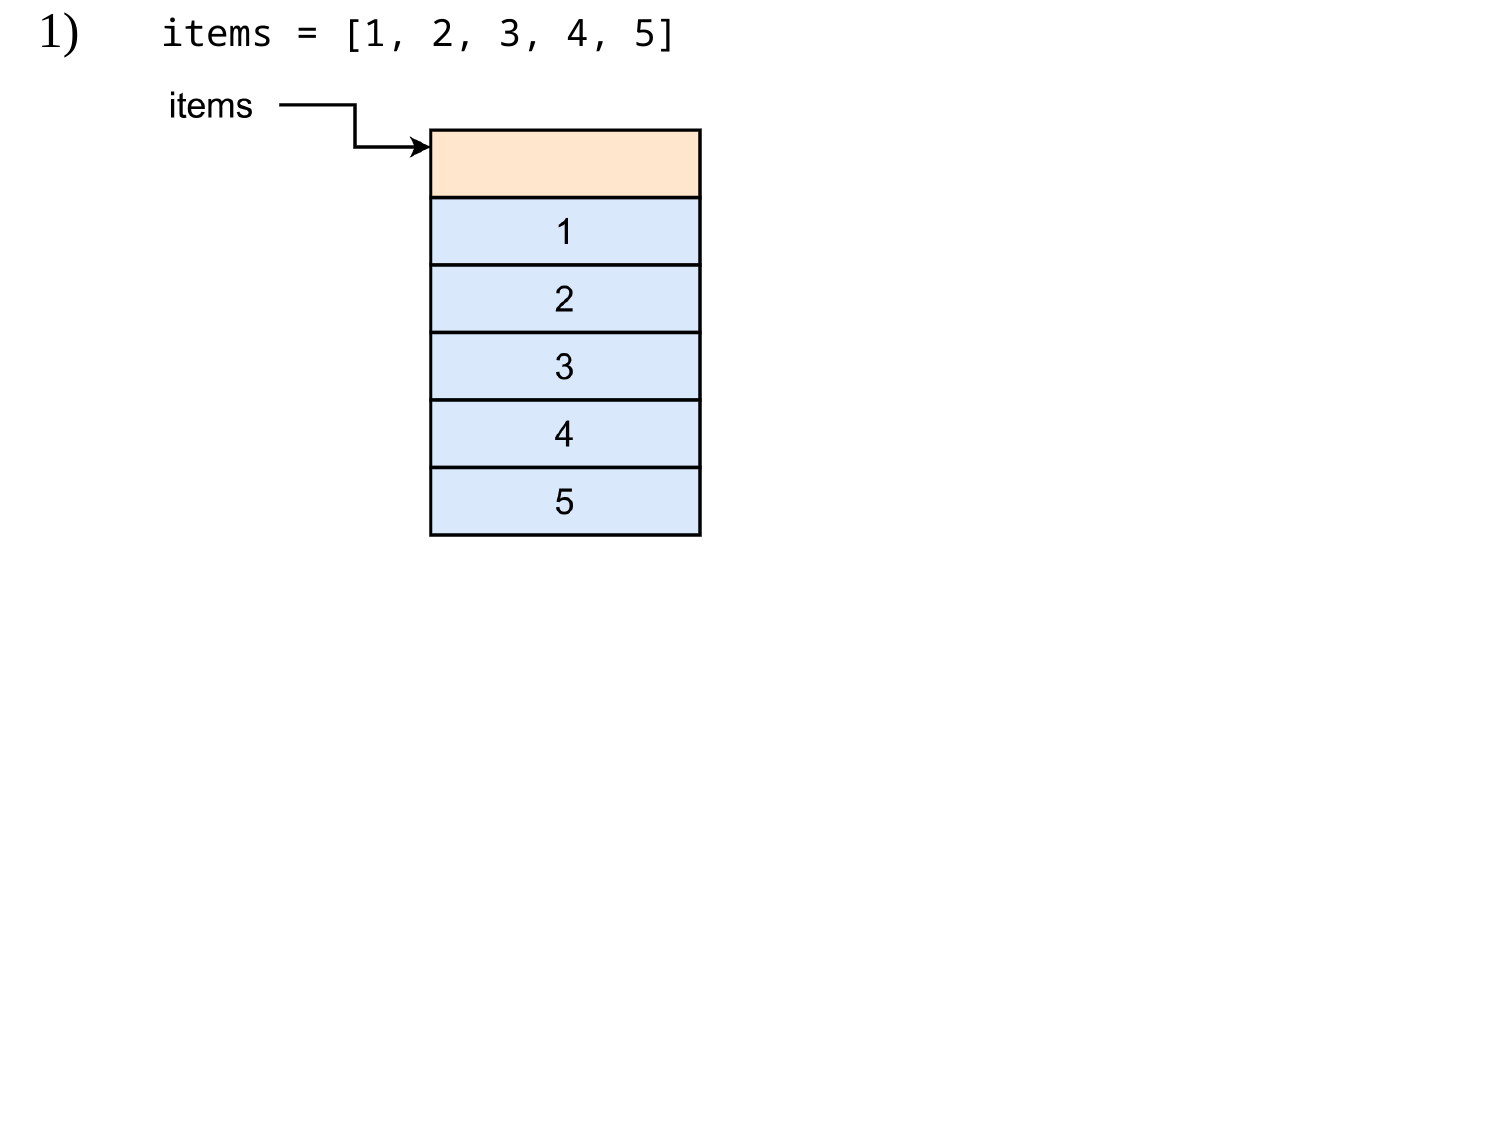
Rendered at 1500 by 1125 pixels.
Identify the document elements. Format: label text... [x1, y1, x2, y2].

picture [135, 70, 709, 544]
text_box 1) [37, 0, 95, 65]
text_box items = [1, 2, 3, 4, 5] [161, 1, 694, 62]
